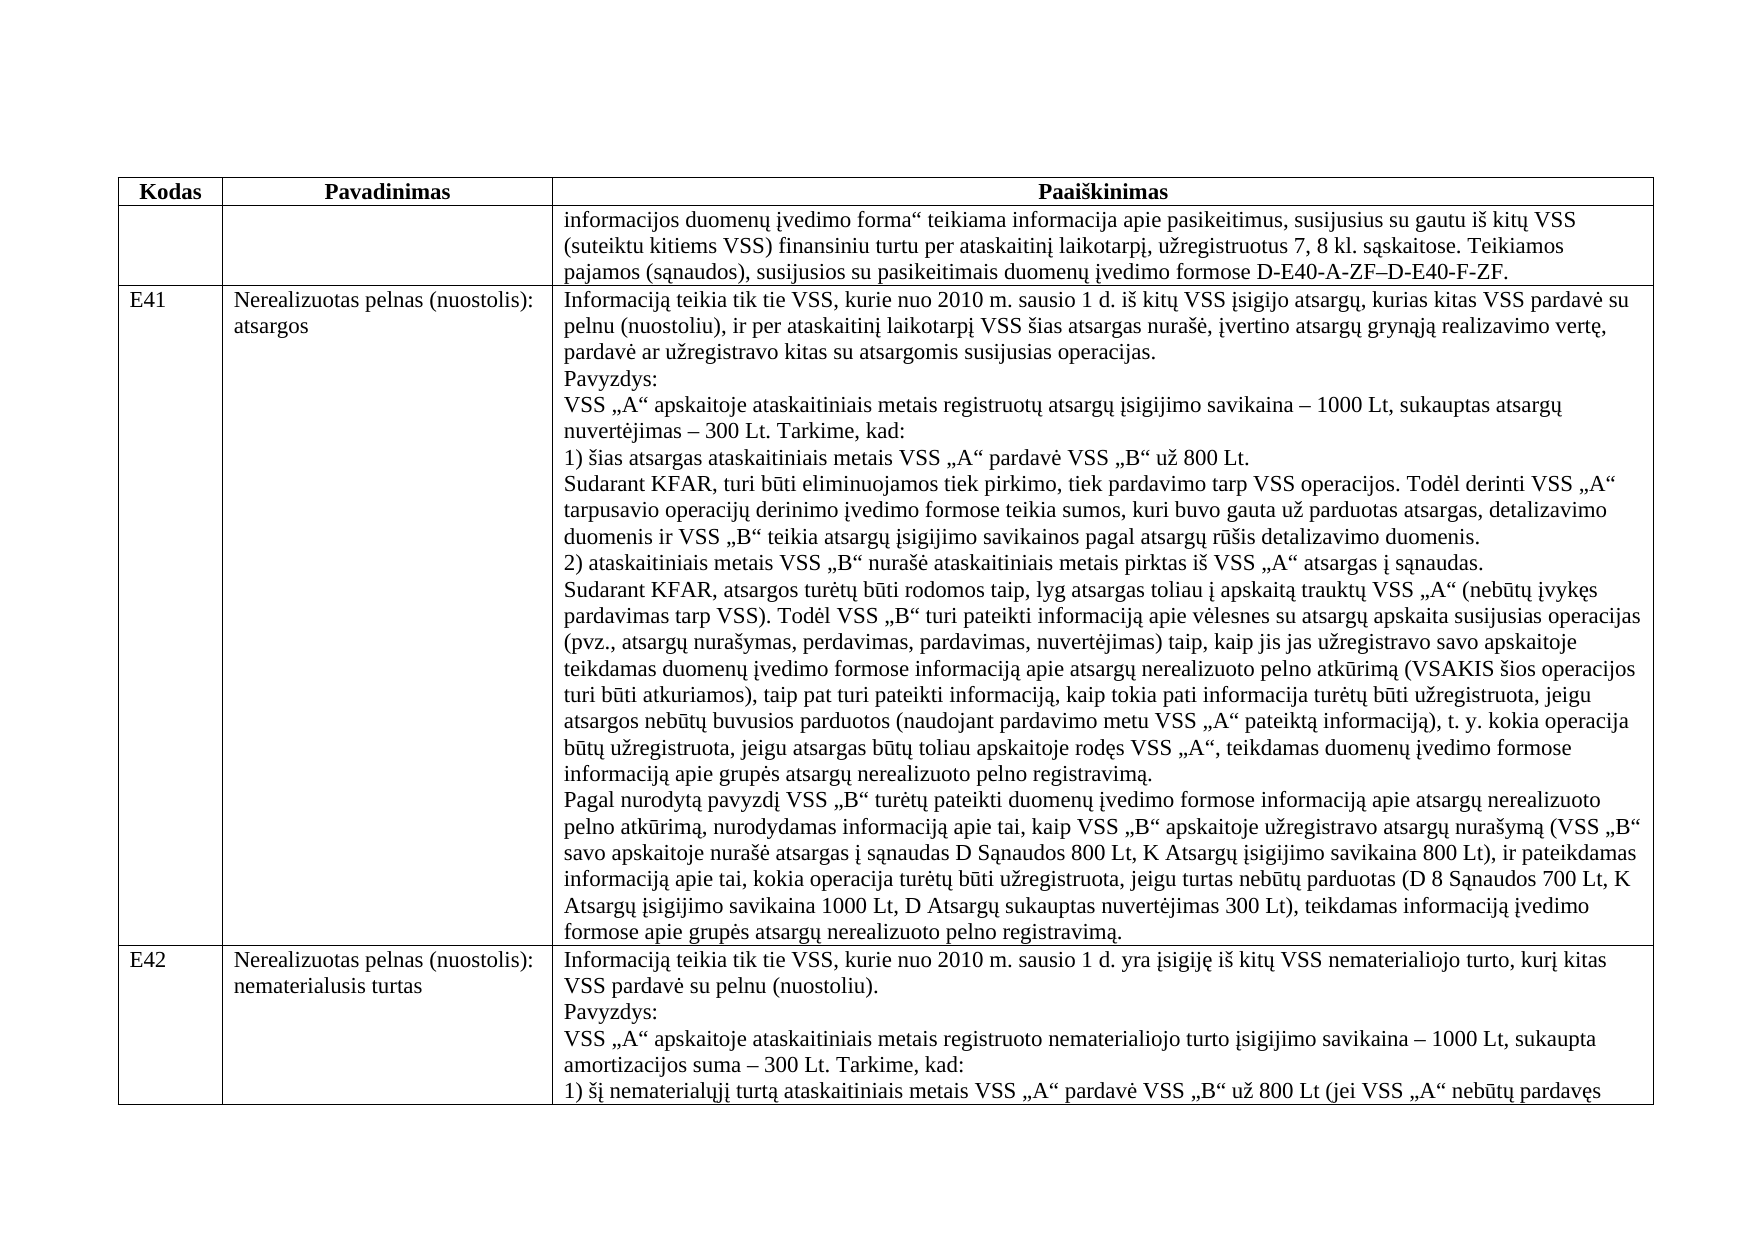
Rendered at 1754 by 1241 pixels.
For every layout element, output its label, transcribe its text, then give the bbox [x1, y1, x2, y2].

table_cell E41 [119, 286, 222, 944]
table_cell Informaciją teikia tik tie VSS, kurie nuo 2010 m. sausio 1 d. iš kitų VSS įsigijo atsargų, kurias kitas VSS pardavė su pelnu (nuostoliu), ir per ataskaitinį laikotarpį VSS šias atsargas nurašė, įvertino atsargų grynąją realizavimo vertę, pardavė ar užregistravo kitas su atsargomis susijusias operacijas. Pavyzdys: VSS „A“ apskaitoje ataskaitiniais metais registruotų atsargų įsigijimo savikaina – 1000 Lt, sukauptas atsargų nuvertėjimas – 300 Lt. Tarkime, kad: 1) šias atsargas ataskaitiniais metais VSS „A“ pardavė VSS „B“ už 800 Lt. Sudarant KFAR, turi būti eliminuojamos tiek pirkimo, tiek pardavimo tarp VSS operacijos. Todėl derinti VSS „A“ tarpusavio operacijų derinimo įvedimo formose teikia sumos, kuri buvo gauta už parduotas atsargas, detalizavimo duomenis ir VSS „B“ teikia atsargų įsigijimo savikainos pagal atsargų rūšis detalizavimo duomenis. 2) ataskaitiniais metais VSS „B“ nurašė ataskaitiniais metais pirktas iš VSS „A“ atsargas į sąnaudas. Sudarant KFAR, atsargos turėtų būti rodomos taip, lyg atsargas toliau į apskaitą trauktų VSS „A“ (nebūtų įvykęs pardavimas tarp VSS). Todėl VSS „B“ turi pateikti informaciją apie vėlesnes su atsargų apskaita susijusias operacijas (pvz., atsargų nurašymas, perdavimas, pardavimas, nuvertėjimas) taip, kaip jis jas užregistravo savo apskaitoje teikdamas duomenų įvedimo formose informaciją apie atsargų nerealizuoto pelno atkūrimą (VSAKIS šios operacijos turi būti atkuriamos), taip pat turi pateikti informaciją, kaip tokia pati informacija turėtų būti užregistruota, jeigu atsargos nebūtų buvusios parduotos (naudojant pardavimo metu VSS „A“ pateiktą informaciją), t. y. kokia operacija būtų užregistruota, jeigu atsargas būtų toliau apskaitoje rodęs VSS „A“, teikdamas duomenų įvedimo formose informaciją apie grupės atsargų nerealizuoto pelno registravimą. Pagal nurodytą pavyzdį VSS „B“ turėtų pateikti duomenų įvedimo formose informaciją apie atsargų nerealizuoto pelno atkūrimą, nurodydamas informaciją apie tai, kaip VSS „B“ apskaitoje užregistravo atsargų nurašymą (VSS „B“ savo apskaitoje nurašė atsargas į sąnaudas D Sąnaudos 800 Lt, K Atsargų įsigijimo savikaina 800 Lt), ir pateikdamas informaciją apie tai, kokia operacija turėtų būti užregistruota, jeigu turtas nebūtų parduotas (D 8 Sąnaudos 700 Lt, K Atsargų įsigijimo savikaina 1000 Lt, D Atsargų sukauptas nuvertėjimas 300 Lt), teikdamas informaciją įvedimo formose apie grupės atsargų nerealizuoto pelno registravimą. [553, 286, 1653, 944]
table_cell [223, 206, 552, 285]
table_header Paaiškinimas [553, 178, 1653, 204]
table_cell [119, 206, 222, 285]
table_header Pavadinimas [223, 178, 552, 204]
table_cell Informaciją teikia tik tie VSS, kurie nuo 2010 m. sausio 1 d. yra įsigiję iš kitų VSS nematerialiojo turto, kurį kitas VSS pardavė su pelnu (nuostoliu). Pavyzdys: VSS „A“ apskaitoje ataskaitiniais metais registruoto nematerialiojo turto įsigijimo savikaina – 1000 Lt, sukaupta amortizacijos suma – 300 Lt. Tarkime, kad: 1) šį nematerialųjį turtą ataskaitiniais metais VSS „A“ pardavė VSS „B“ už 800 Lt (jei VSS „A“ nebūtų pardavęs [553, 946, 1653, 1104]
table_cell informacijos duomenų įvedimo forma“ teikiama informacija apie pasikeitimus, susijusius su gautu iš kitų VSS (suteiktu kitiems VSS) finansiniu turtu per ataskaitinį laikotarpį, užregistruotus 7, 8 kl. sąskaitose. Teikiamos pajamos (sąnaudos), susijusios su pasikeitimais duomenų įvedimo formose D-E40-A-ZF–D-E40-F-ZF. [553, 206, 1653, 285]
table_header Kodas [119, 178, 222, 204]
table_cell Nerealizuotas pelnas (nuostolis): nematerialusis turtas [223, 946, 552, 1104]
table_cell E42 [119, 946, 222, 1104]
table_cell Nerealizuotas pelnas (nuostolis): atsargos [223, 286, 552, 944]
